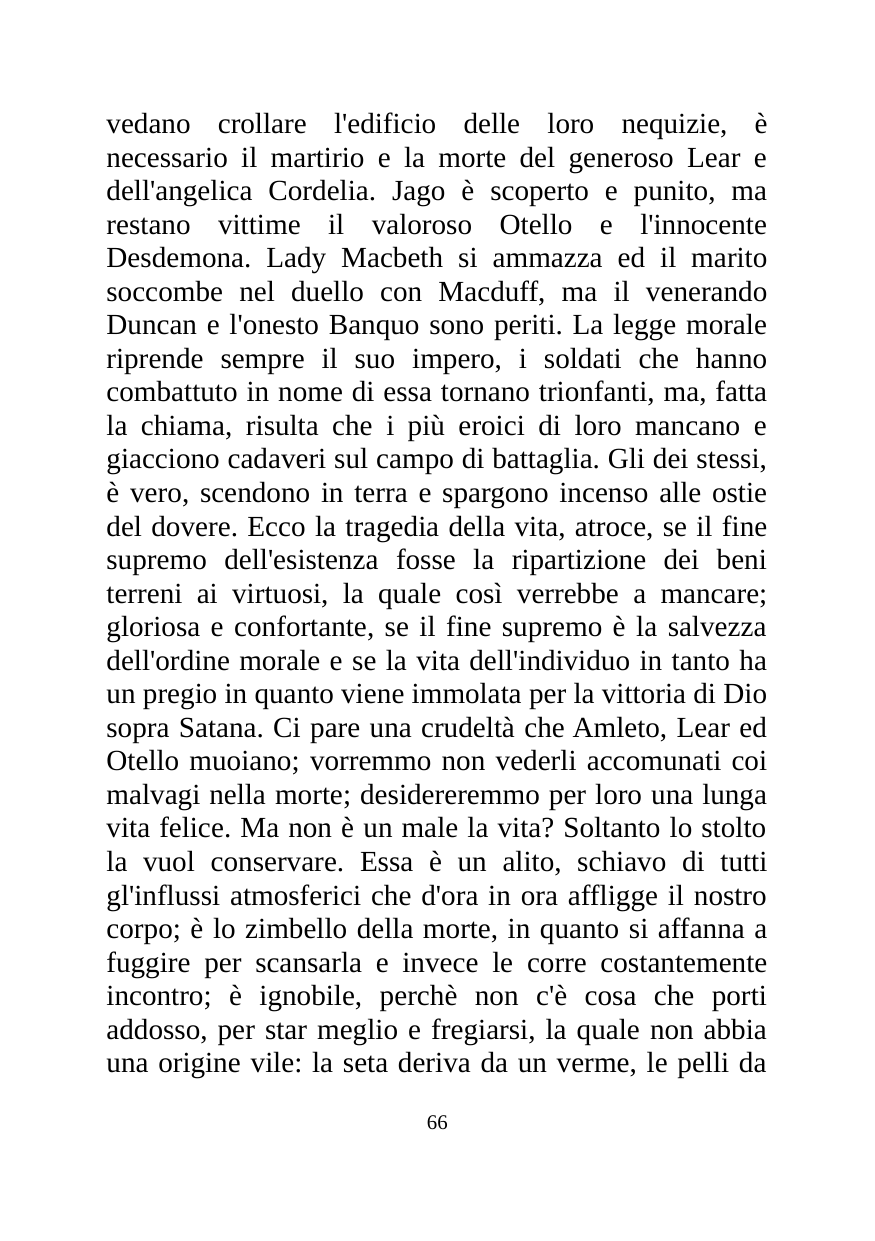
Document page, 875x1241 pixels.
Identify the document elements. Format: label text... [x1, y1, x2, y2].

text vedano crollare l'edificio delle loro nequizie, è necessario il martirio e la morte del generoso Lear e dell'angelica Cordelia. Jago è scoperto e punito, ma restano vittime il valoroso Otello e l'innocente Desdemona. Lady Macbeth si ammazza ed il marito soccombe nel duello con Macduff, ma il venerando Duncan e l'onesto Banquo sono periti. La legge morale riprende sempre il suo impero, i soldati che hanno combattuto in nome di essa tornano trionfanti, ma, fatta la chiama, risulta che i più eroici di loro mancano e giacciono cadaveri sul campo di battaglia. Gli dei stessi, è vero, scendono in terra e spargono incenso alle ostie del dovere. Ecco la tragedia della vita, atroce, se il fine supremo dell'esistenza fosse la ripartizione dei beni terreni ai virtuosi, la quale così verrebbe a mancare; gloriosa e confortante, se il fine supremo è la salvezza dell'ordine morale e se la vita dell'individuo in tanto ha un pregio in quanto viene immolata per la vittoria di Dio sopra Satana. Ci pare una crudeltà che Amleto, Lear ed Otello muoiano; vorremmo non vederli accomunati coi malvagi nella morte; desidereremmo per loro una lunga vita felice. Ma non è un male la vita? Soltanto lo stolto la vuol conservare. Essa è un alito, schiavo di tutti gl'influssi atmosferici che d'ora in ora affligge il nostro corpo; è lo zimbello della morte, in quanto si affanna a fuggire per scansarla e invece le corre costantemente incontro; è ignobile, perchè non c'è cosa che porti addosso, per star meglio e fregiarsi, la quale non abbia una origine vile: la seta deriva da un verme, le pelli da [106, 106, 768, 1079]
